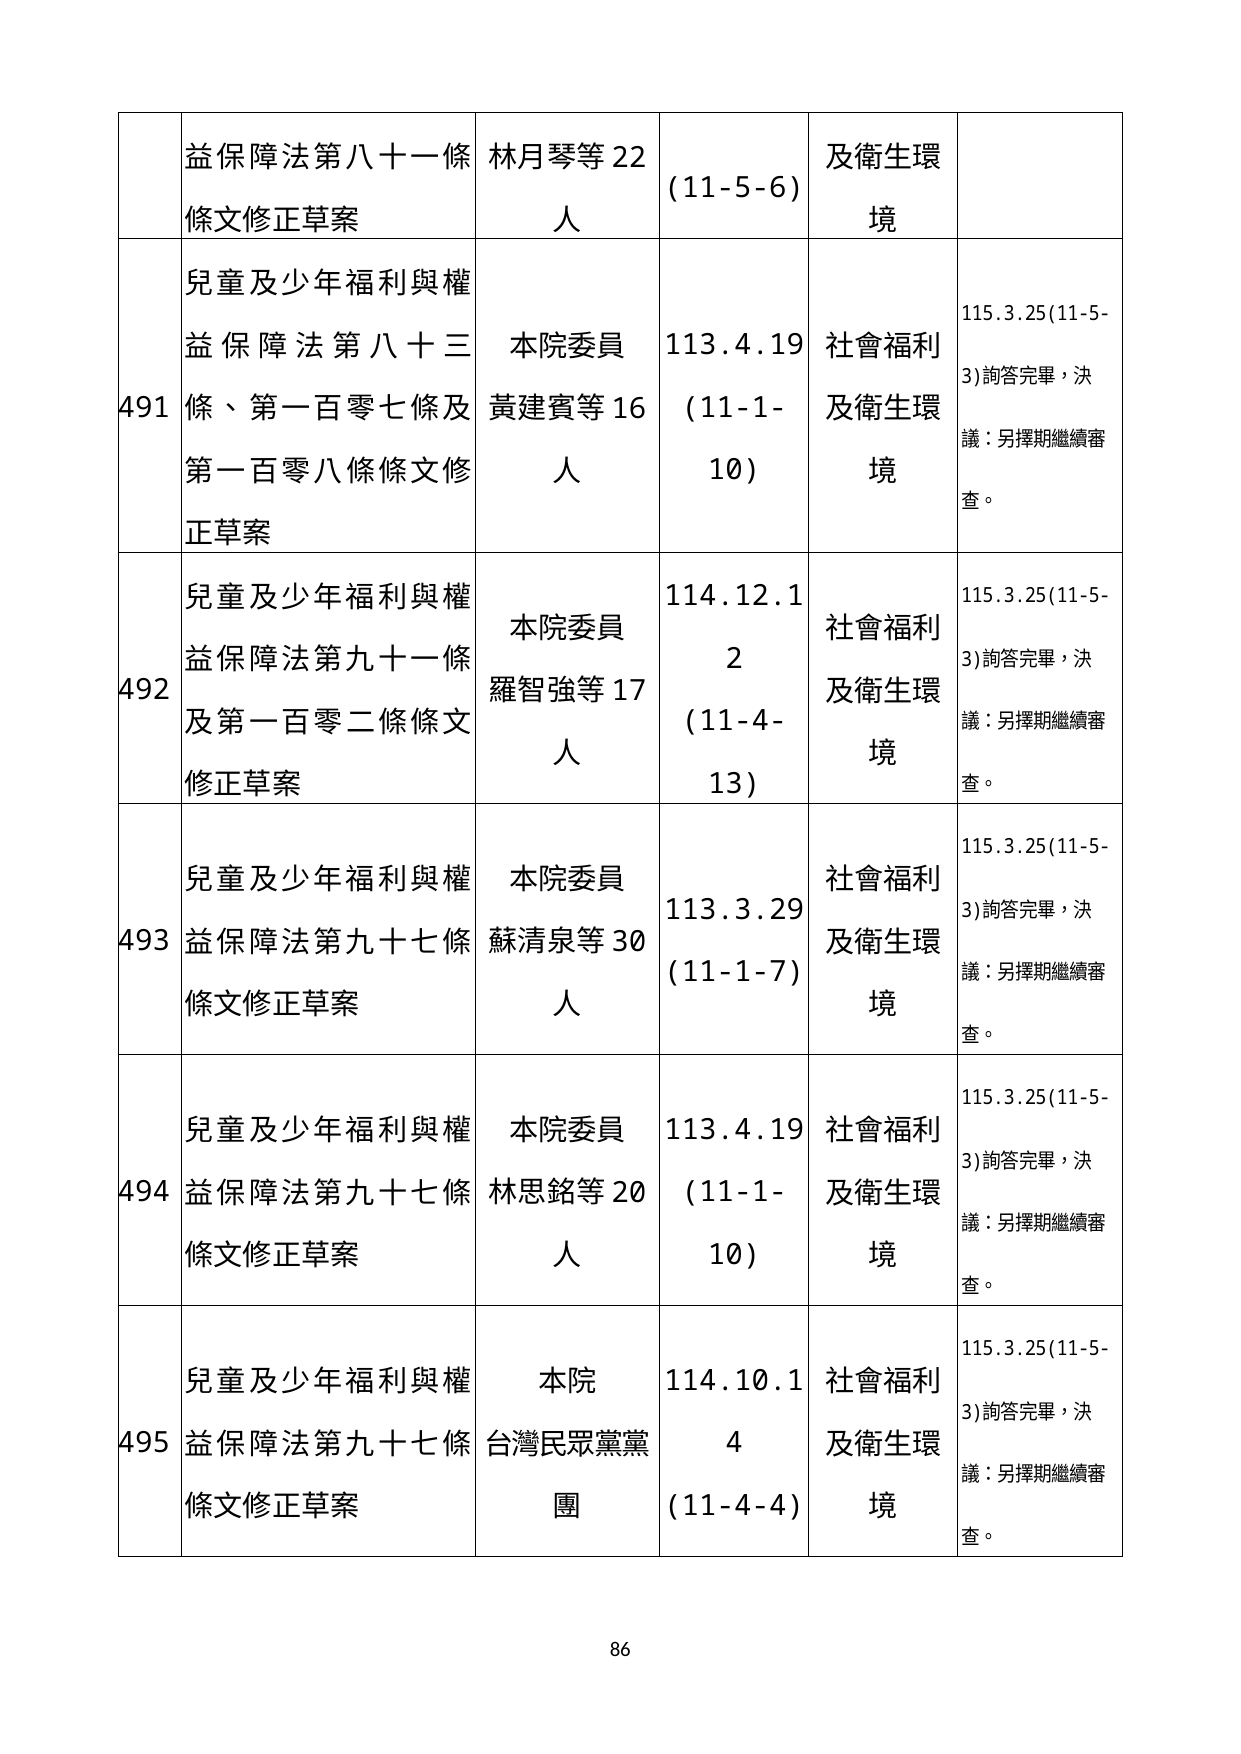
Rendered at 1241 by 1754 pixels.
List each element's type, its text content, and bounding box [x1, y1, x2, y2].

table_cell [119, 239, 181, 552]
table_cell (11-5-6) [660, 113, 808, 238]
table_cell [958, 113, 1122, 238]
table_cell 社會福利及衛生環境 [809, 1055, 957, 1305]
table_cell 益保障法第八十一條條文修正草案 [182, 113, 475, 238]
table_cell [119, 113, 181, 238]
table_cell 社會福利及衛生環境 [809, 804, 957, 1054]
table_cell 兒童及少年福利與權益保障法第九十七條條文修正草案 [182, 1306, 475, 1556]
table_cell [121, 932, 128, 943]
table_cell [119, 553, 181, 803]
table_cell 113.4.19 (11-1-10) [660, 1055, 808, 1305]
table_cell [121, 399, 128, 410]
table_cell 兒童及少年福利與權益保障法第九十七條條文修正草案 [182, 1055, 475, 1305]
table_cell 115.3.25(11-5-3)詢答完畢，決議：另擇期繼續審查。 [958, 553, 1122, 803]
table_cell [121, 681, 128, 692]
table_cell 兒童及少年福利與權益保障法第八十三條、第一百零七條及第一百零八條條文修正草案 [182, 239, 475, 552]
table_cell 115.3.25(11-5-3)詢答完畢，決議：另擇期繼續審查。 [958, 239, 1122, 552]
table_cell 社會福利及衛生環境 [809, 239, 957, 552]
table_cell 114.10.14 (11-4-4) [660, 1306, 808, 1556]
table_cell 及衛生環境 [809, 113, 957, 238]
table_cell [119, 1055, 181, 1305]
table_cell 115.3.25(11-5-3)詢答完畢，決議：另擇期繼續審查。 [958, 1055, 1122, 1305]
table_cell 本院委員 羅智強等17人 [476, 553, 659, 803]
table_cell 115.3.25(11-5-3)詢答完畢，決議：另擇期繼續審查。 [958, 1306, 1122, 1556]
table_cell 兒童及少年福利與權益保障法第九十一條及第一百零二條條文修正草案 [182, 553, 475, 803]
table_cell 兒童及少年福利與權益保障法第九十七條條文修正草案 [182, 804, 475, 1054]
table_cell 社會福利及衛生環境 [809, 1306, 957, 1556]
table_cell [121, 1434, 128, 1445]
table_cell [119, 1306, 181, 1556]
table_cell [121, 1183, 128, 1194]
table_cell 社會福利及衛生環境 [809, 553, 957, 803]
table_cell 113.3.29 (11-1-7) [660, 804, 808, 1054]
table_cell 114.12.12 (11-4-13) [660, 553, 808, 803]
table_cell 115.3.25(11-5-3)詢答完畢，決議：另擇期繼續審查。 [958, 804, 1122, 1054]
table_cell 本院委員 蘇清泉等30人 [476, 804, 659, 1054]
table_cell 本院委員 林思銘等20人 [476, 1055, 659, 1305]
table_cell 本院 台灣民眾黨黨團 [476, 1306, 659, 1556]
table_cell 本院委員 黃建賓等16人 [476, 239, 659, 552]
table_cell 113.4.19 (11-1-10) [660, 239, 808, 552]
table_cell [119, 804, 181, 1054]
table_cell 林月琴等22人 [476, 113, 659, 238]
